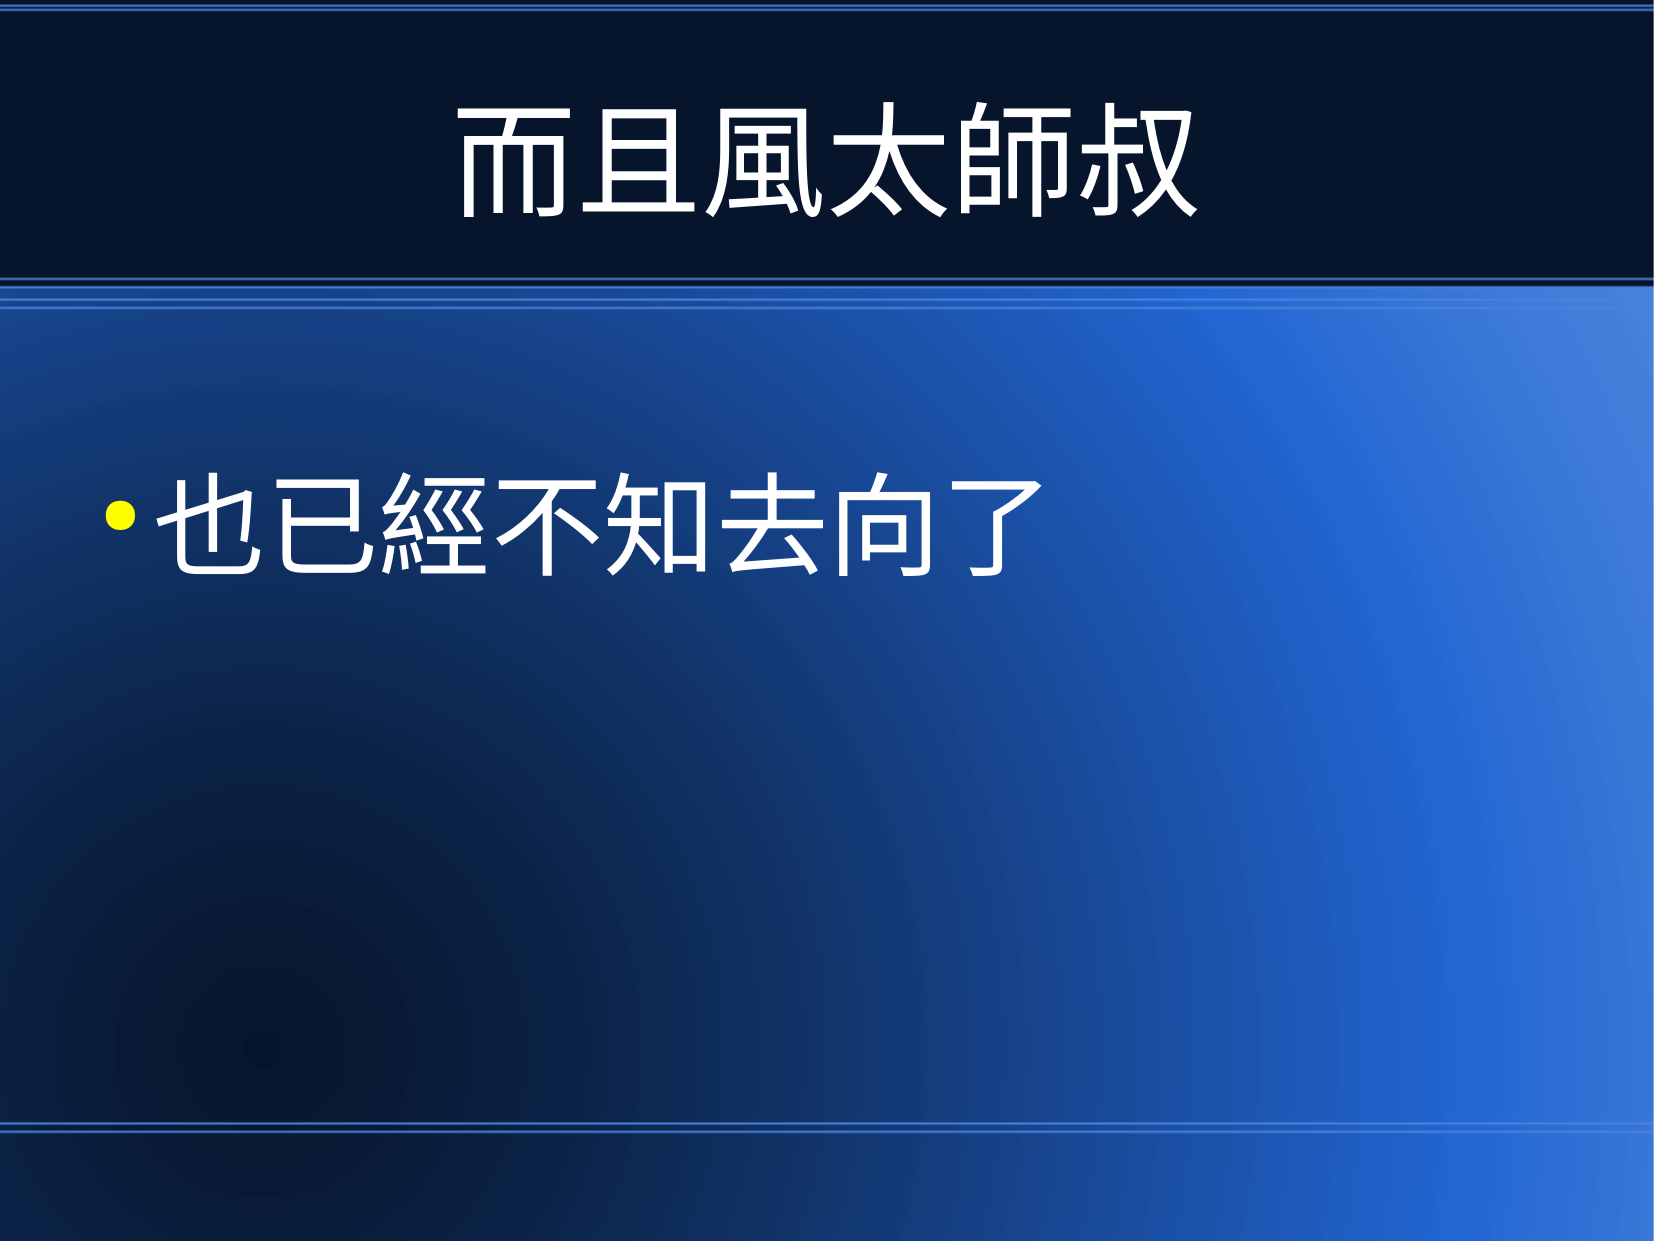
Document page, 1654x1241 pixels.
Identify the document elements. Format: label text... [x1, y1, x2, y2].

picture [0, 0, 1654, 1241]
title 而且風太師叔 [82, 49, 1571, 257]
list 也已經不知去向了 [82, 355, 1571, 1241]
